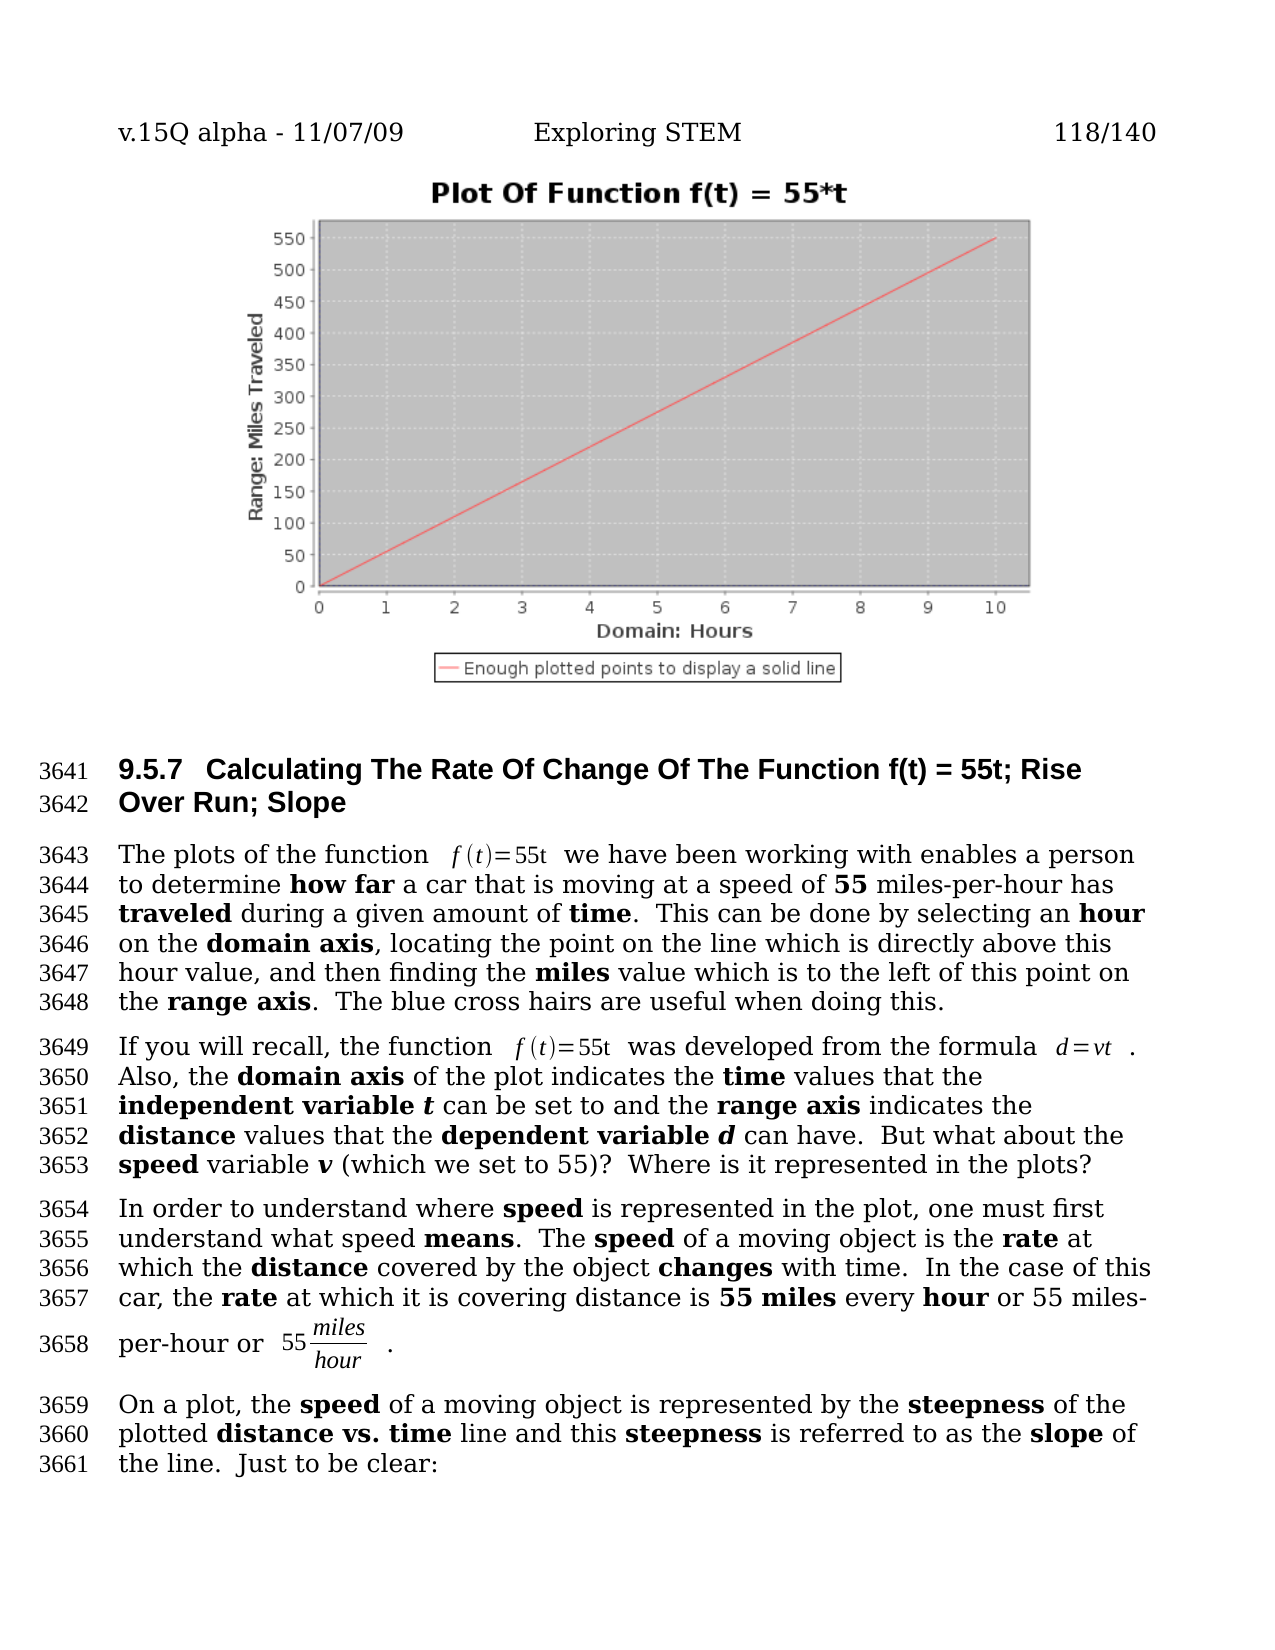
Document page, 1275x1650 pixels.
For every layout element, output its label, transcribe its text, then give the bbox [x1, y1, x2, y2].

text If you will recall, the functionwas developed from the formula. Also, the domain axis of the plot indicates the time values that the independent variable t can be set to and the range axis indicates the distance values that the dependent variable d can have. But what about the speed variable v (which we set to 55)? Where is it represented in the plots? [118, 1032, 1157, 1179]
text On a plot, the speed of a moving object is represented by the steepness of the plotted distance vs. time line and this steepness is referred to as the slope of the line. Just to be clear: [118, 1390, 1157, 1478]
picture [230, 176, 1046, 684]
subtitle Calculating The Rate Of Change Of The Function f(t) = 55t; Rise Over Run; Slope [118, 752, 1157, 819]
text In order to understand where speed is represented in the plot, one must first understand what speed means. The speed of a moving object is the rate at which the distance covered by the object changes with time. In the case of this car, the rate at which it is covering distance is 55 miles every hour or 55 miles-per-hour or. [118, 1194, 1157, 1375]
text The plots of the functionwe have been working with enables a person to determine how far a car that is moving at a speed of 55 miles-per-hour has traveled during a given amount of time. This can be done by selecting an hour on the domain axis, locating the point on the line which is directly above this hour value, and then finding the miles value which is to the left of this point on the range axis. The blue cross hairs are useful when doing this. [118, 840, 1157, 1017]
